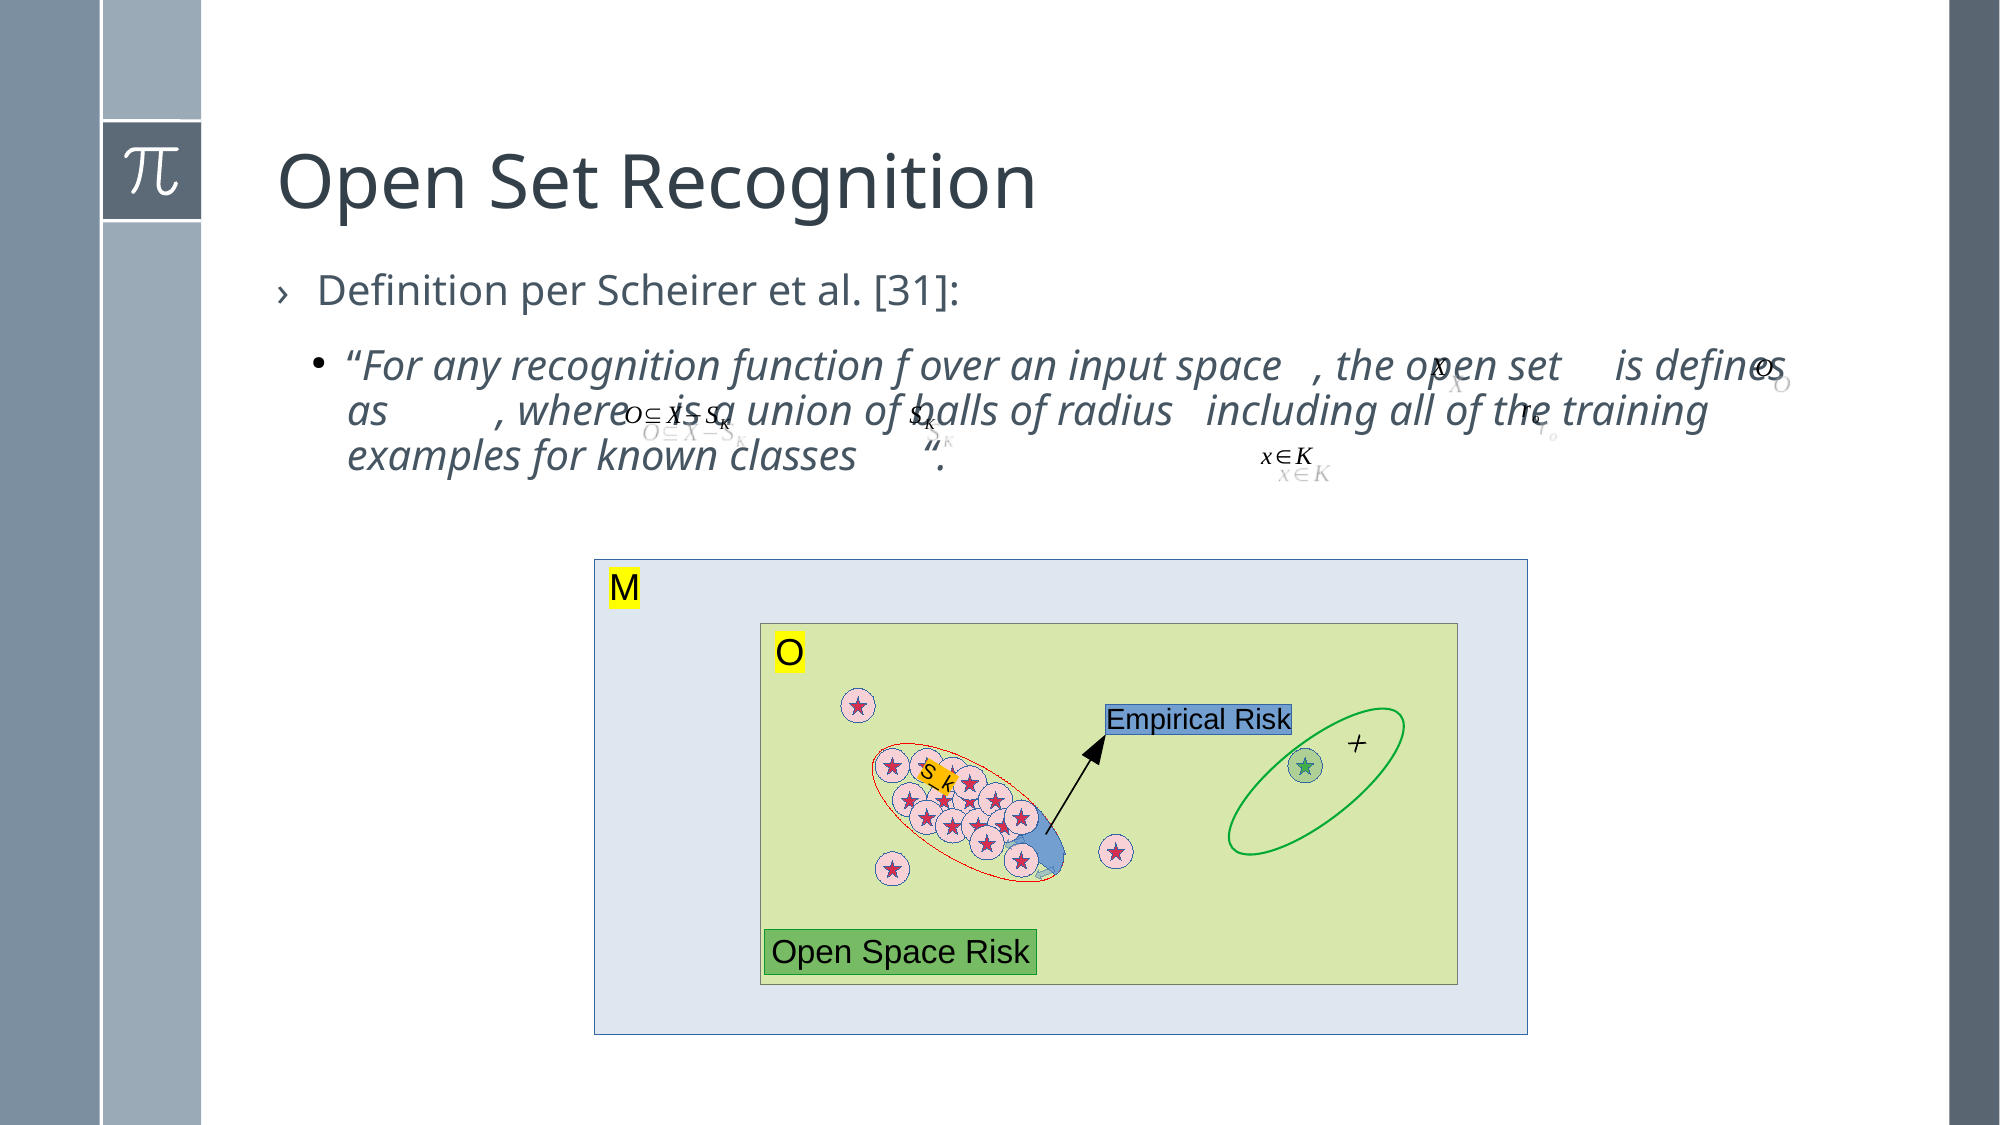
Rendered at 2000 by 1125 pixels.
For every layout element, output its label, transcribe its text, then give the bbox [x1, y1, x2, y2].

text_box X [1228, 708, 1404, 855]
chart [618, 401, 738, 434]
text_box Open Space Risk [764, 929, 1037, 975]
text_box Definition per Scheirer et al. [31]: “For any recognition function f over an input space , the open set is defines as , where is a union of balls of radius including all of the training examples for known classes “. [261, 262, 1845, 1013]
text_box [1005, 805, 1066, 880]
chart [1515, 395, 1547, 428]
chart [1749, 354, 1780, 382]
text_box [840, 688, 876, 723]
chart [903, 401, 942, 434]
chart [1253, 443, 1321, 471]
text_box O [760, 623, 1458, 985]
chart [1423, 353, 1456, 381]
text_box [1098, 834, 1134, 869]
text_box Open Set Recognition [261, 29, 1867, 233]
text_box [875, 851, 910, 886]
text_box M [594, 559, 1528, 1035]
text_box S_k [872, 743, 1055, 882]
text_box Empirical Risk [1105, 704, 1292, 735]
